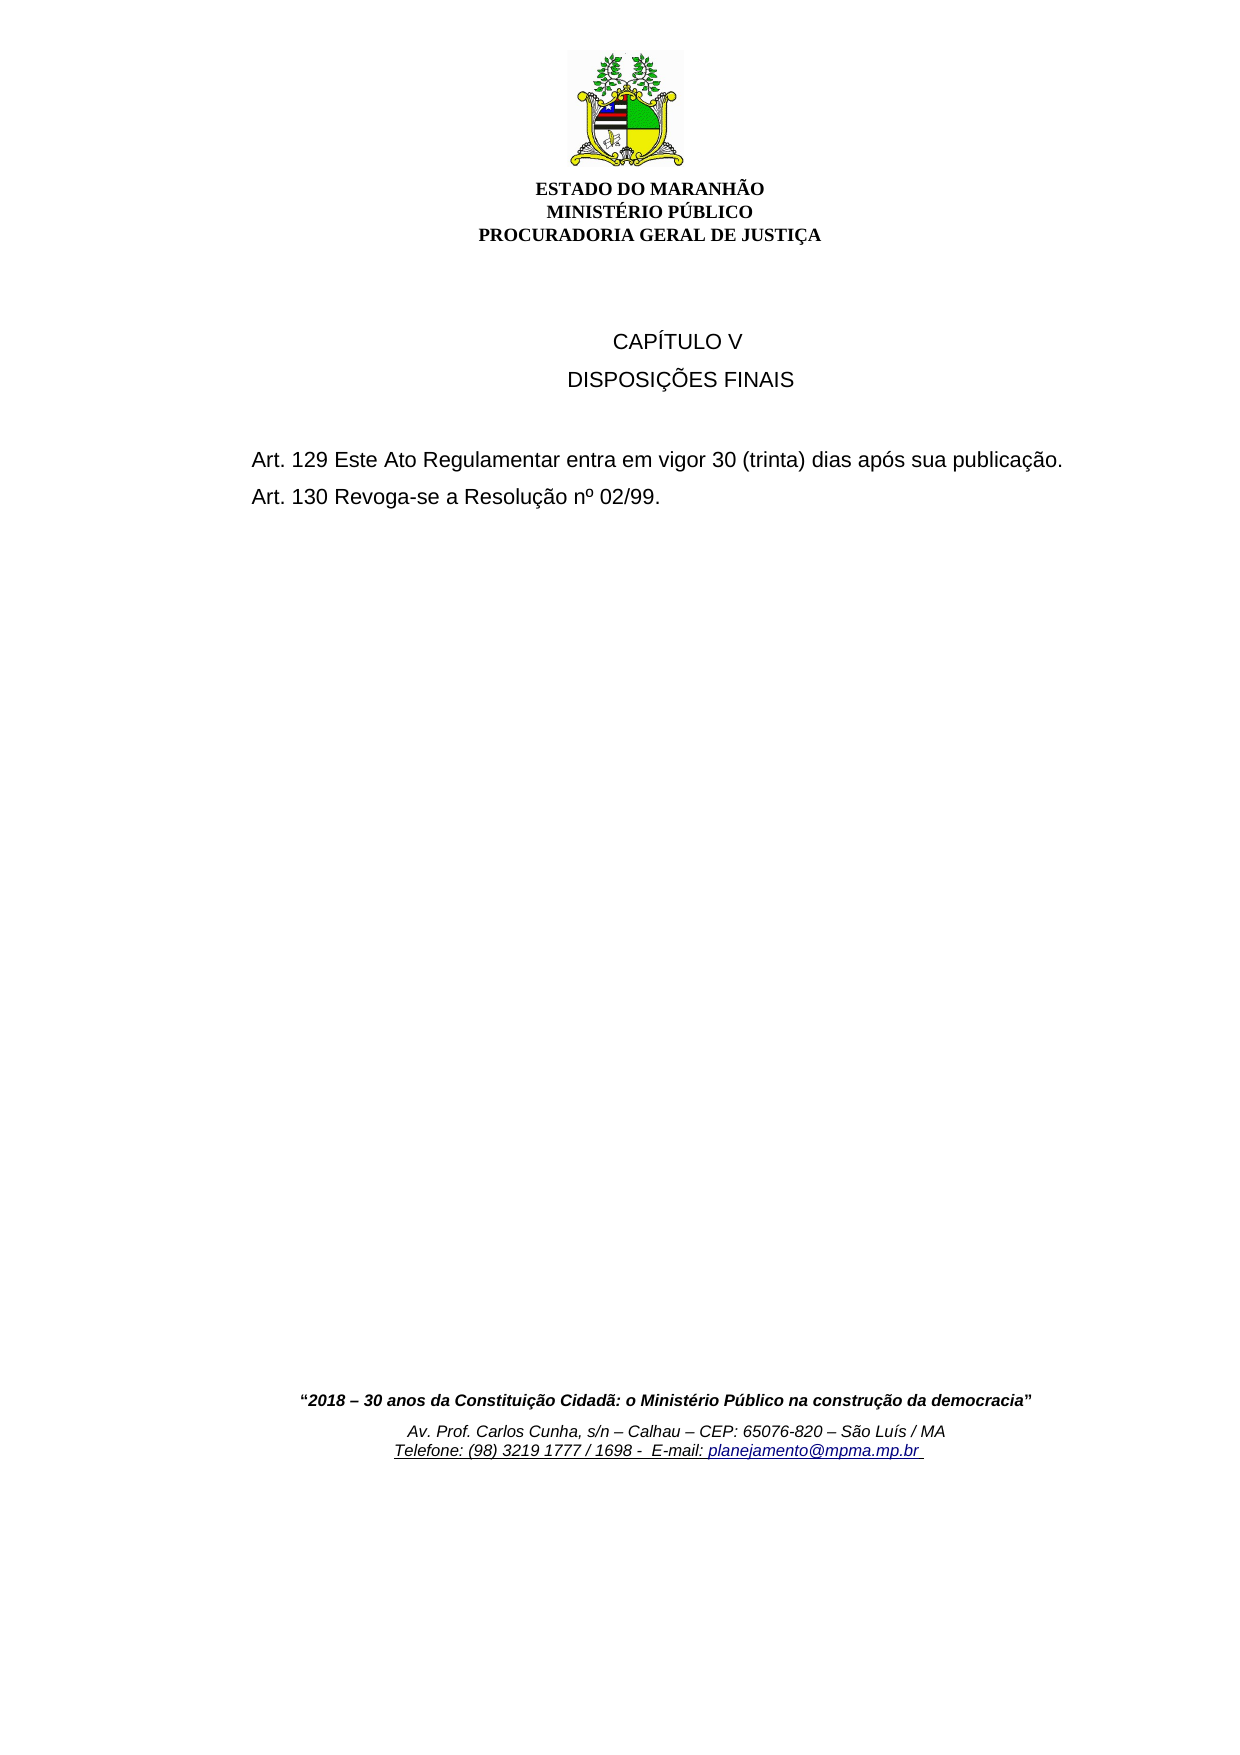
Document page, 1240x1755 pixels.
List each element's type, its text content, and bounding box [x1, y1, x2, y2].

subtitle CAPÍTULO V [163, 329, 1110, 354]
text Art. 130 Revoga-se a Resolução nº 02/99. [163, 484, 1122, 509]
text Art. 129 Este Ato Regulamentar entra em vigor 30 (trinta) dias após sua publicação. [163, 446, 1122, 472]
subtitle DISPOSIÇÕES FINAIS [163, 367, 1110, 392]
